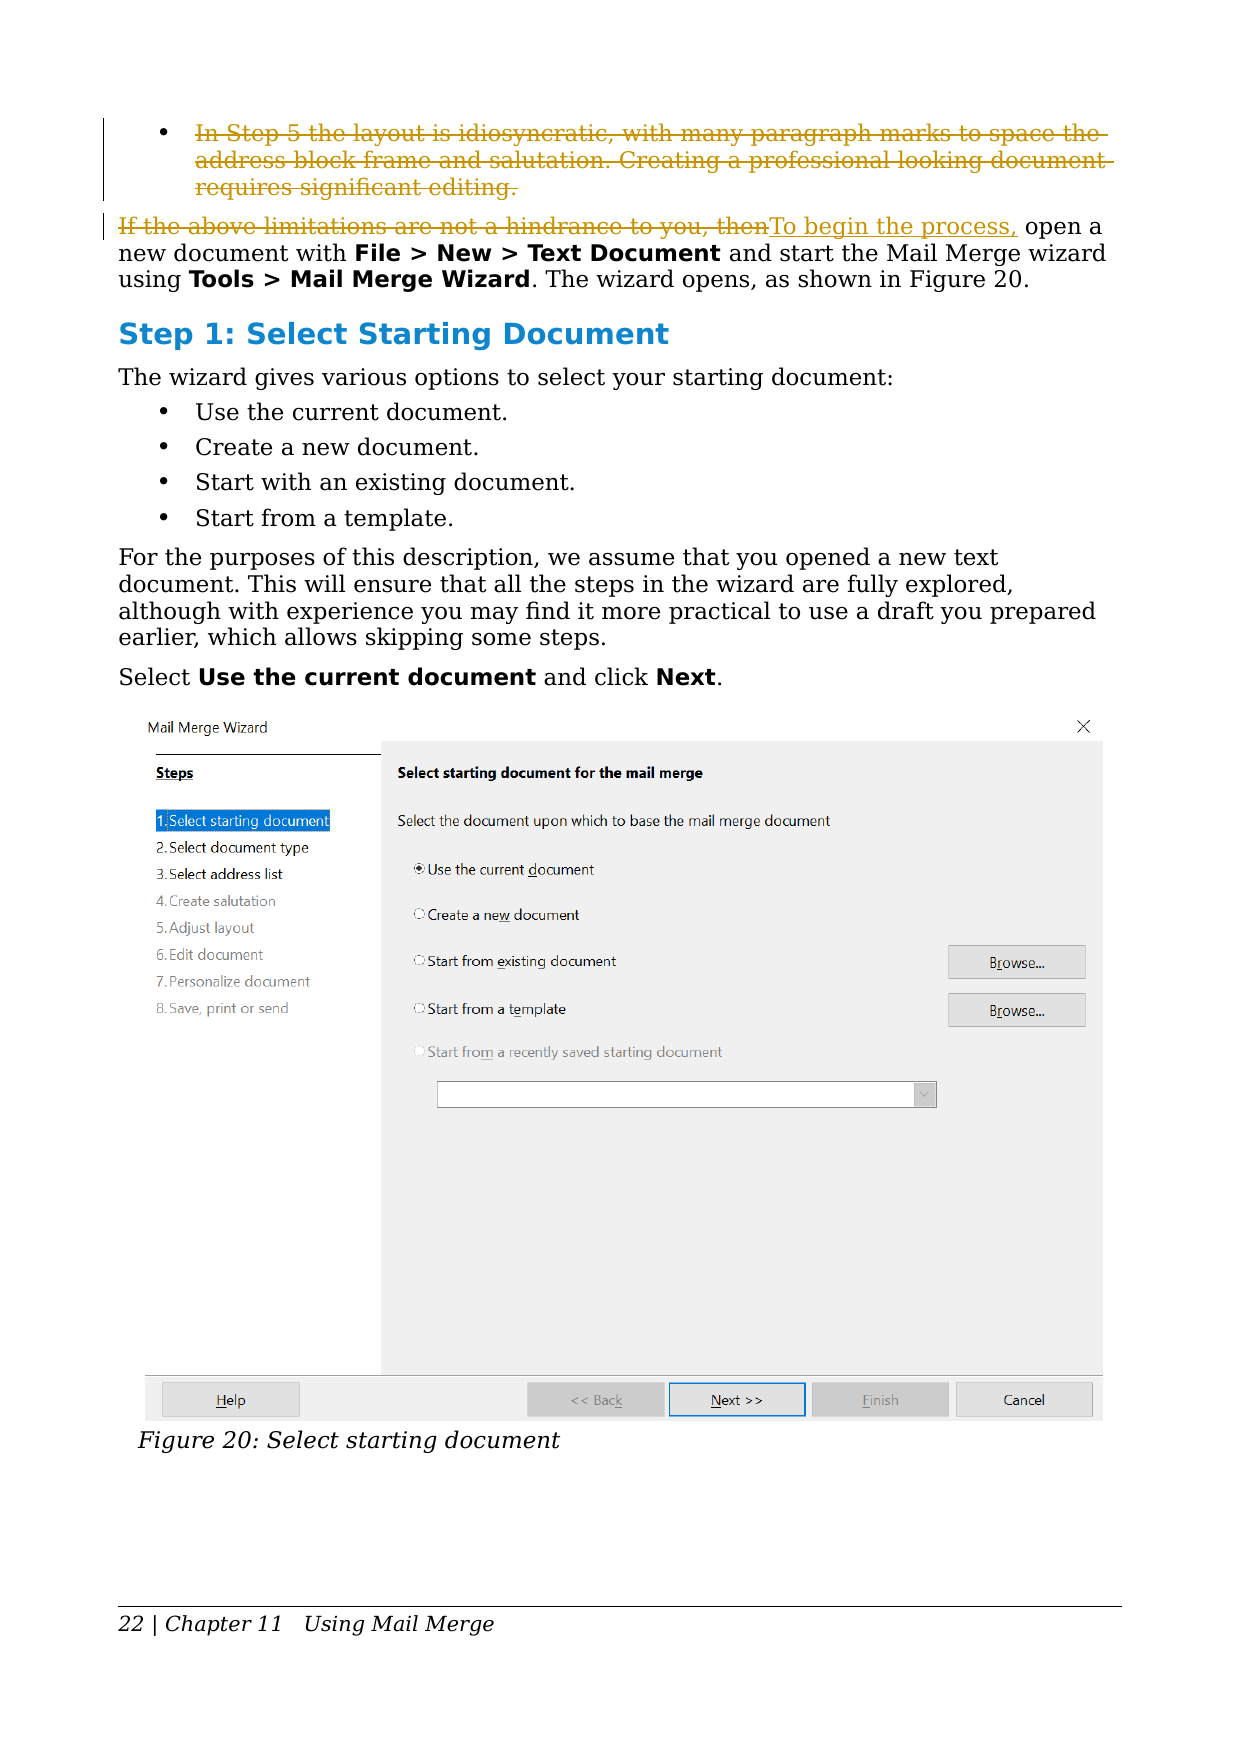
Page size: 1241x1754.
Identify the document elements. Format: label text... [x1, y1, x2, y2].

text Select Use the current document and click Next. [118, 664, 1122, 690]
list Start from a template. [156, 503, 1122, 532]
list Create a new document. [156, 432, 1122, 461]
list Use the current document. [156, 397, 1122, 426]
text To begin the process, open a new document with File > New > Text Document and start the Mail Merge wizard using Tools > Mail Merge Wizard. The wizard opens, as shown in Figure 20. [118, 213, 1122, 293]
text Figure 20: Select starting document [138, 1427, 1102, 1454]
text For the purposes of this description, we assume that you opened a new text document. This will ensure that all the steps in the wizard are fully explored, although with experience you may find it more practical to use a draft you prepared earlier, which allows skipping some steps. [118, 544, 1122, 651]
list The wizard gives various options to select your starting document: [118, 364, 1122, 390]
subtitle Step 1: Select Starting Document [118, 317, 1122, 351]
list Start with an existing document. [156, 468, 1122, 497]
picture [145, 715, 1103, 1421]
